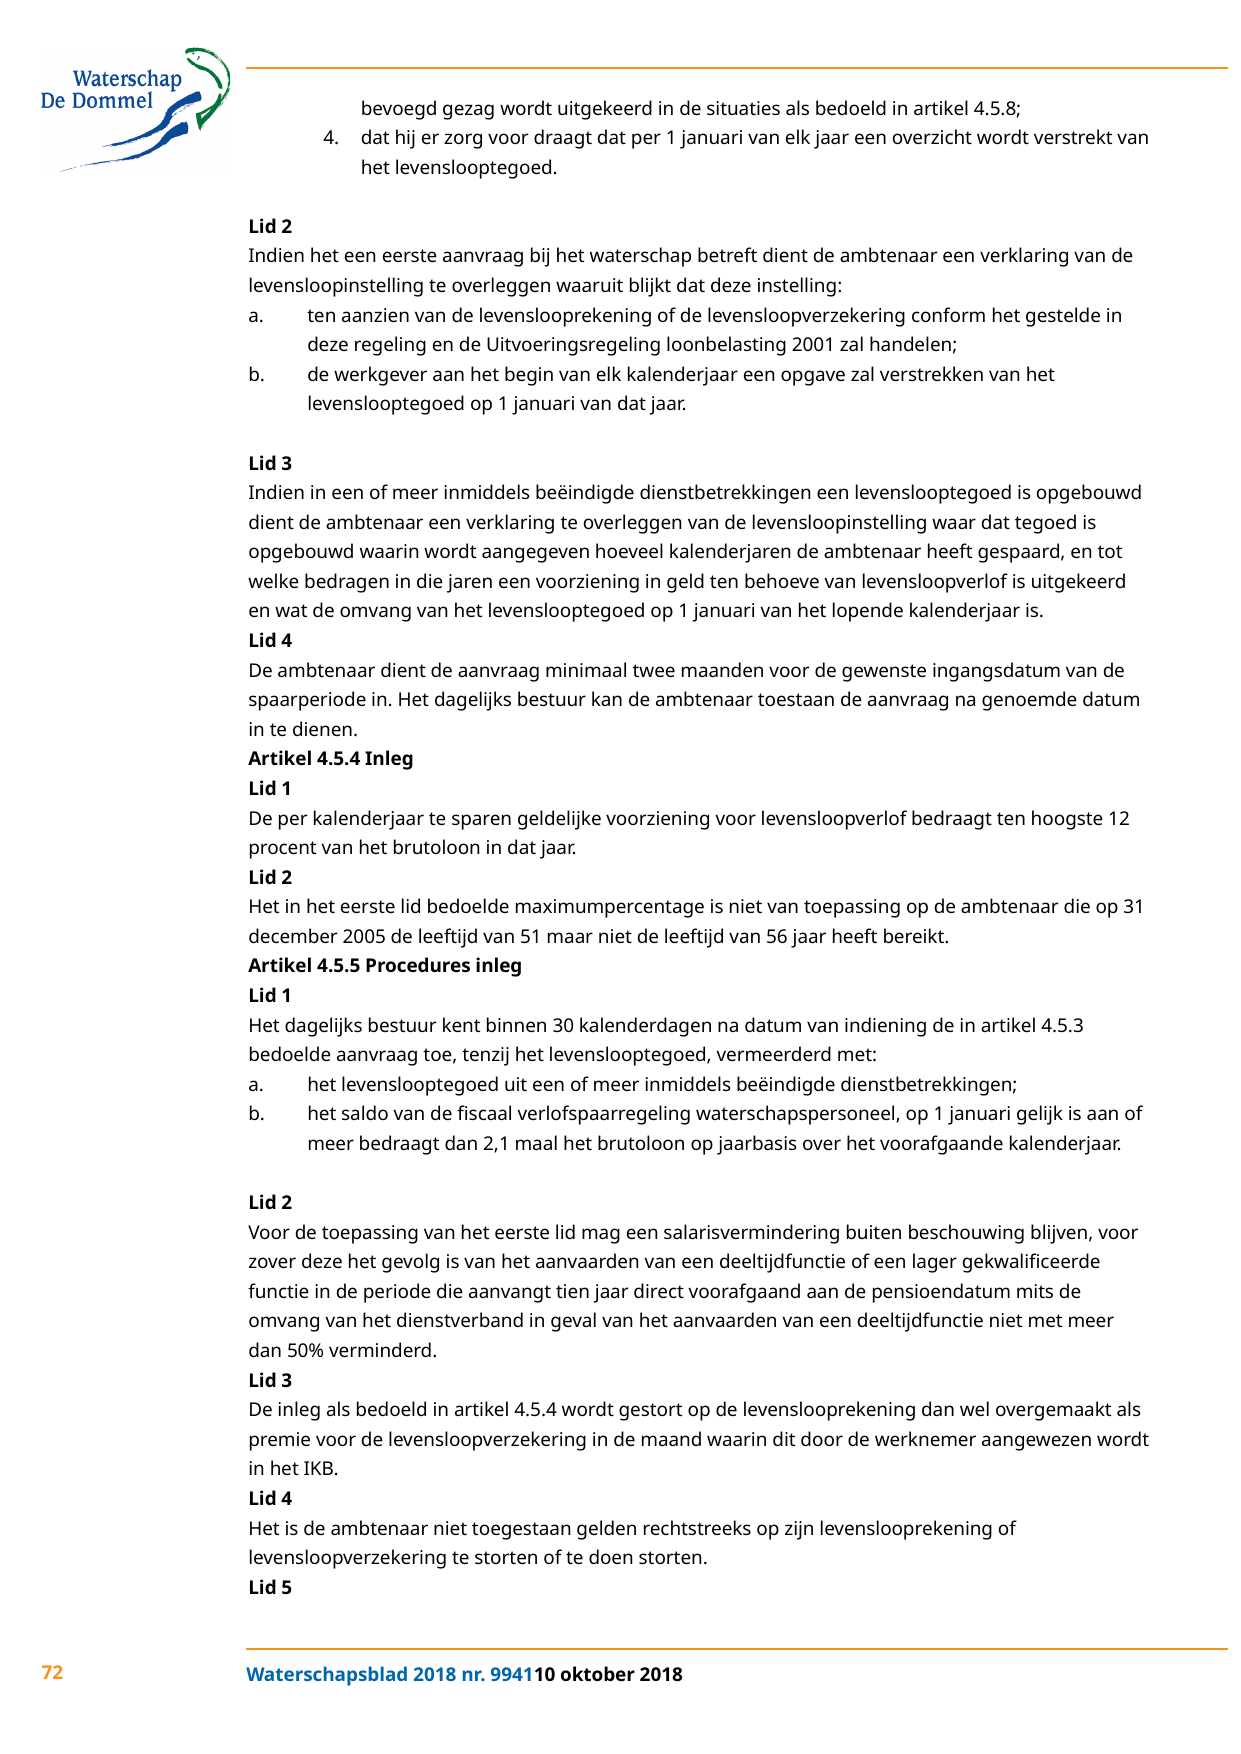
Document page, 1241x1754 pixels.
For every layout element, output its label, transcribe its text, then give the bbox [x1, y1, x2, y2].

text Lid 3 [248, 1367, 1152, 1393]
text Lid 1 [248, 982, 1152, 1008]
list de werkgever aan het begin van elk kalenderjaar een opgave zal verstrekken van het levenslooptegoed op 1 januari van dat jaar. [248, 361, 1152, 416]
text De inleg als bedoeld in artikel 4.5.4 wordt gestort op de levenslooprekening dan wel overgemaakt als premie voor de levensloopverzekering in de maand waarin dit door de werknemer aangewezen wordt in het IKB. [248, 1396, 1152, 1481]
text Lid 4 [248, 1485, 1152, 1511]
text Voor de toepassing van het eerste lid mag een salarisvermindering buiten beschouwing blijven, voor zover deze het gevolg is van het aanvaarden van een deeltijdfunctie of een lager gekwalificeerde functie in de periode die aanvangt tien jaar direct voorafgaand aan de pensioendatum mits de omvang van het dienstverband in geval van het aanvaarden van een deeltijdfunctie niet met meer dan 50% verminderd. [248, 1219, 1152, 1363]
list bevoegd gezag wordt uitgekeerd in de situaties als bedoeld in artikel 4.5.8; [323, 95, 1152, 121]
list het saldo van de fiscaal verlofspaarregeling waterschapspersoneel, op 1 januari gelijk is aan of meer bedraagt dan 2,1 maal het brutoloon op jaarbasis over het voorafgaande kalenderjaar. [248, 1101, 1152, 1156]
text Artikel 4.5.4 Inleg [248, 746, 1152, 771]
list ten aanzien van de levenslooprekening of de levensloopverzekering conform het gestelde in deze regeling en de Uitvoeringsregeling loonbelasting 2001 zal handelen; [248, 302, 1152, 357]
text De ambtenaar dient de aanvraag minimaal twee maanden voor de gewenste ingangsdatum van de spaarperiode in. Het dagelijks bestuur kan de ambtenaar toestaan de aanvraag na genoemde datum in te dienen. [248, 657, 1152, 742]
text Lid 2 [248, 213, 1152, 239]
text Lid 1 [248, 775, 1152, 801]
list dat hij er zorg voor draagt dat per 1 januari van elk jaar een overzicht wordt verstrekt van het levenslooptegoed. [323, 124, 1152, 180]
text Lid 3 [248, 450, 1152, 476]
text Indien het een eerste aanvraag bij het waterschap betreft dient de ambtenaar een verklaring van de levensloopinstelling te overleggen waaruit blijkt dat deze instelling: [248, 243, 1152, 298]
picture [41, 47, 231, 172]
text Het is de ambtenaar niet toegestaan gelden rechtstreeks op zijn levenslooprekening of levensloopverzekering te storten of te doen storten. [248, 1515, 1152, 1570]
list het levenslooptegoed uit een of meer inmiddels beëindigde dienstbetrekkingen; [248, 1071, 1152, 1097]
text Lid 2 [248, 1189, 1152, 1215]
text Lid 2 [248, 864, 1152, 890]
text Lid 4 [248, 627, 1152, 653]
text De per kalenderjaar te sparen geldelijke voorziening voor levensloopverlof bedraagt ten hoogste 12 procent van het brutoloon in dat jaar. [248, 805, 1152, 860]
text Het in het eerste lid bedoelde maximumpercentage is niet van toepassing op de ambtenaar die op 31 december 2005 de leeftijd van 51 maar niet de leeftijd van 56 jaar heeft bereikt. [248, 893, 1152, 949]
text Artikel 4.5.5 Procedures inleg [248, 953, 1152, 978]
text Indien in een of meer inmiddels beëindigde dienstbetrekkingen een levenslooptegoed is opgebouwd dient de ambtenaar een verklaring te overleggen van de levensloopinstelling waar dat tegoed is opgebouwd waarin wordt aangegeven hoeveel kalenderjaren de ambtenaar heeft gespaard, en tot welke bedragen in die jaren een voorziening in geld ten behoeve van levensloopverlof is uitgekeerd en wat de omvang van het levenslooptegoed op 1 januari van het lopende kalenderjaar is. [248, 479, 1152, 623]
text Het dagelijks bestuur kent binnen 30 kalenderdagen na datum van indiening de in artikel 4.5.3 bedoelde aanvraag toe, tenzij het levenslooptegoed, vermeerderd met: [248, 1012, 1152, 1067]
text Lid 5 [248, 1574, 1152, 1600]
